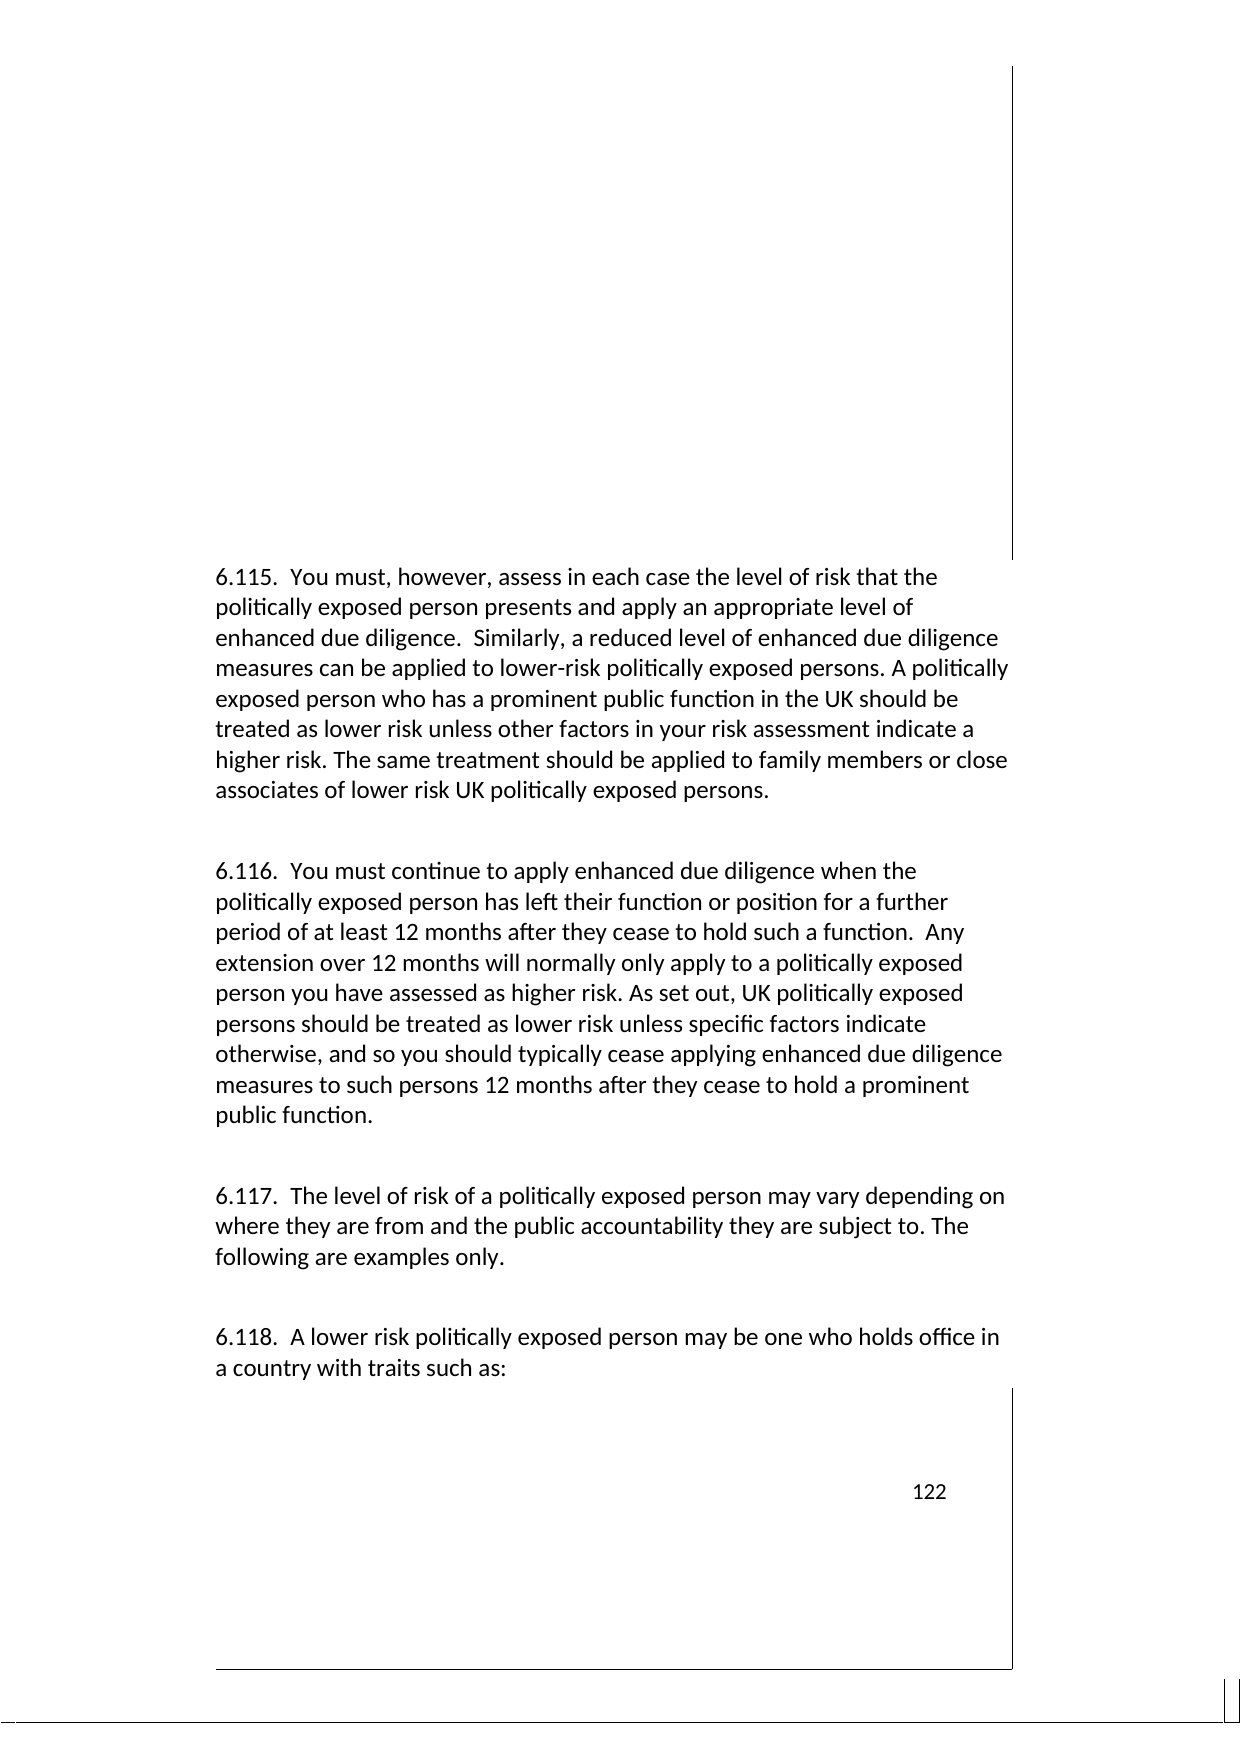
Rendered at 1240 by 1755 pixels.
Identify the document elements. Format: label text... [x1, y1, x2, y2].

list The level of risk of a politically exposed person may vary depending on where they are from and the public accountability they are subject to. The following are examples only. [215, 1180, 1012, 1271]
list A lower risk politically exposed person may be one who holds office in a country with traits such as: [215, 1321, 1012, 1382]
list You must, however, assess in each case the level of risk that the politically exposed person presents and apply an appropriate level of enhanced due diligence. Similarly, a reduced level of enhanced due diligence measures can be applied to lower-risk politically exposed persons. A politically exposed person who has a prominent public function in the UK should be treated as lower risk unless other factors in your risk assessment indicate a higher risk. The same treatment should be applied to family members or close associates of lower risk UK politically exposed persons. [215, 561, 1012, 805]
list You must continue to apply enhanced due diligence when the politically exposed person has left their function or position for a further period of at least 12 months after they cease to hold such a function. Any extension over 12 months will normally only apply to a politically exposed person you have assessed as higher risk. As set out, UK politically exposed persons should be treated as lower risk unless specific factors indicate otherwise, and so you should typically cease applying enhanced due diligence measures to such persons 12 months after they cease to hold a prominent public function. [215, 855, 1012, 1130]
